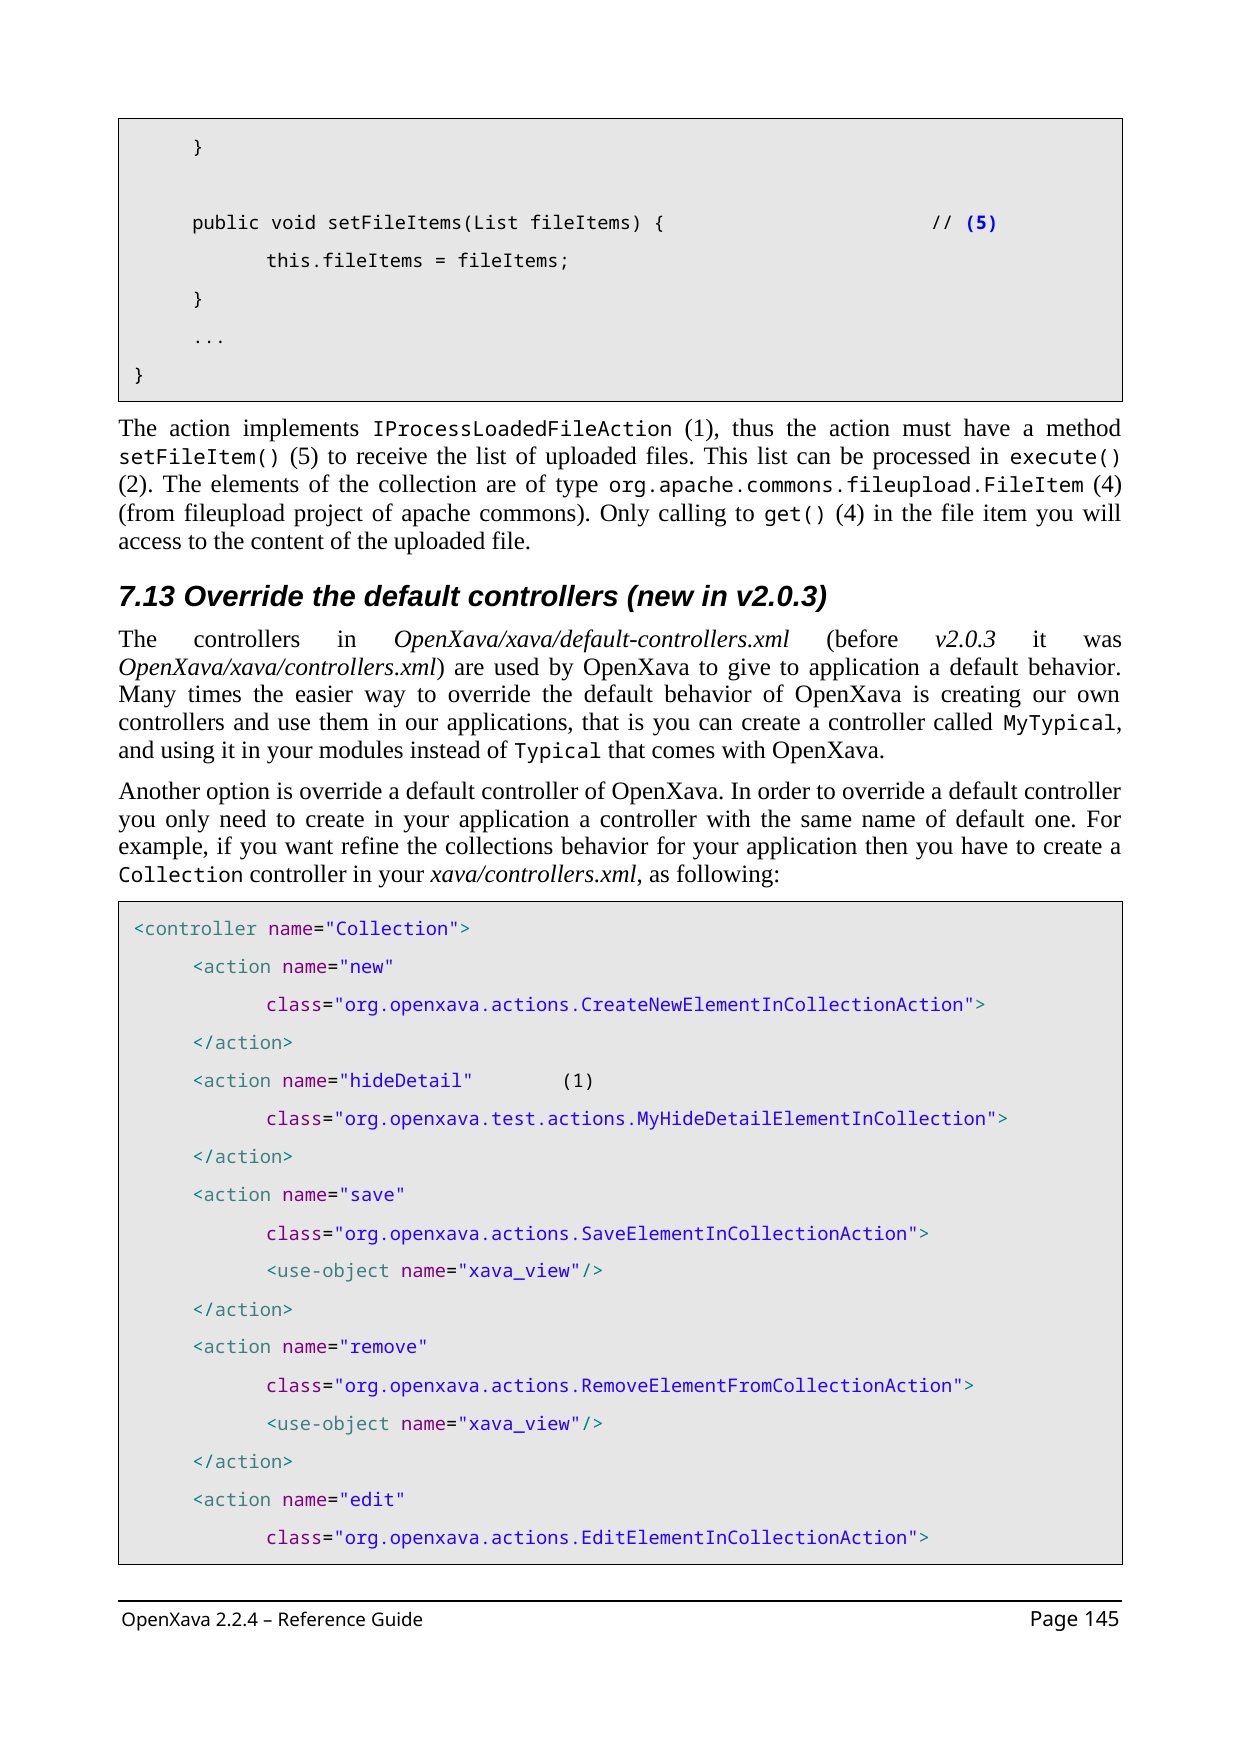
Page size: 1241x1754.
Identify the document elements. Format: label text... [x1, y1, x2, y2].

text <action name="hideDetail" (1) [119, 1053, 1122, 1091]
text } [119, 346, 1122, 401]
text class="org.openxava.actions.SaveElementInCollectionAction"> [119, 1205, 1122, 1243]
text class="org.openxava.actions.EditElementInCollectionAction"> [119, 1509, 1122, 1564]
text </action> [119, 1015, 1122, 1053]
text public void setFileItems(List fileItems) { // (5) [119, 194, 1122, 232]
text <action name="save" [119, 1167, 1122, 1205]
text class="org.openxava.actions.RemoveElementFromCollectionAction"> [119, 1357, 1122, 1395]
subtitle Override the default controllers (new in v2.0.3) [118, 580, 1122, 612]
text Another option is override a default controller of OpenXava. In order to override a default controller you only need to create in your application a controller with the same name of default one. For example, if you want refine the collections behavior for your application then you have to create a Collection controller in your xava/controllers.xml, as following: [118, 777, 1122, 888]
text class="org.openxava.actions.CreateNewElementInCollectionAction"> [119, 977, 1122, 1015]
text <use-object name="xava_view"/> [119, 1395, 1122, 1433]
text <use-object name="xava_view"/> [119, 1243, 1122, 1281]
text ... [119, 308, 1122, 346]
text The controllers in OpenXava/xava/default-controllers.xml (before v2.0.3 it was OpenXava/xava/controllers.xml) are used by OpenXava to give to application a default behavior. Many times the easier way to override the default behavior of OpenXava is creating our own controllers and use them in our applications, that is you can create a controller called MyTypical, and using it in your modules instead of Typical that comes with OpenXava. [118, 625, 1122, 764]
text </action> [119, 1281, 1122, 1319]
text The action implements IProcessLoadedFileAction (1), thus the action must have a method setFileItem() (5) to receive the list of uploaded files. This list can be processed in execute() (2). The elements of the collection are of type org.apache.commons.fileupload.FileItem (4)(from fileupload project of apache commons). Only calling to get() (4) in the file item you will access to the content of the uploaded file. [118, 414, 1122, 555]
text </action> [119, 1129, 1122, 1167]
text <action name="edit" [119, 1471, 1122, 1509]
text <action name="new" [119, 939, 1122, 977]
text } [119, 119, 1122, 156]
text class="org.openxava.test.actions.MyHideDetailElementInCollection"> [119, 1091, 1122, 1129]
text this.fileItems = fileItems; [119, 232, 1122, 270]
text <action name="remove" [119, 1319, 1122, 1357]
text } [119, 270, 1122, 308]
text </action> [119, 1433, 1122, 1471]
text <controller name="Collection"> [119, 902, 1122, 939]
